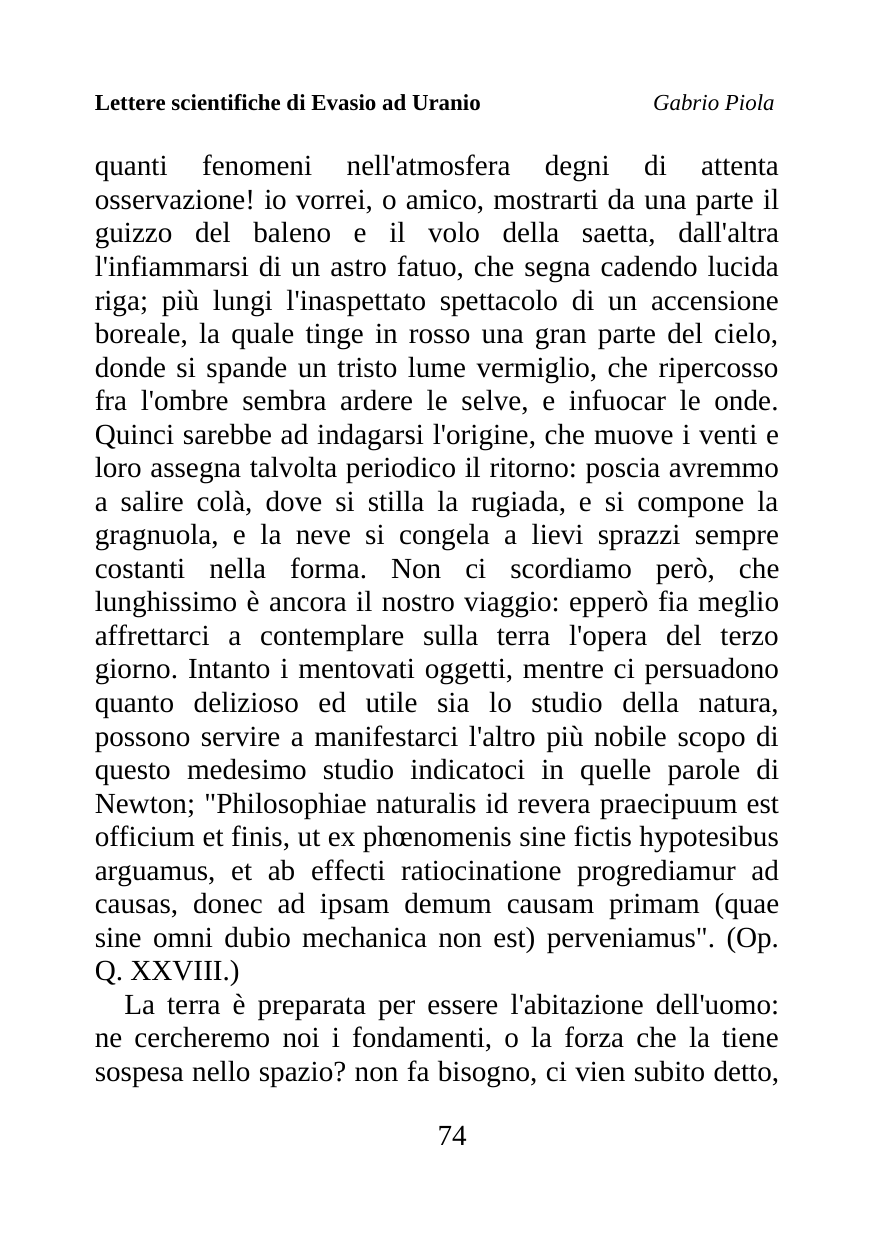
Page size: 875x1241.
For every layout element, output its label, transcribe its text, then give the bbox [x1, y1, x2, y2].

text quanti fenomeni nell'atmosfera degni di attenta osservazione! io vorrei, o amico, mostrarti da una parte il guizzo del baleno e il volo della saetta, dall'altra l'infiammarsi di un astro fatuo, che segna cadendo lucida riga; più lungi l'inaspettato spettacolo di un accensione boreale, la quale tinge in rosso una gran parte del cielo, donde si spande un tristo lume vermiglio, che ripercosso fra l'ombre sembra ardere le selve, e infuocar le onde. Quinci sarebbe ad indagarsi l'origine, che muove i venti e loro assegna talvolta periodico il ritorno: poscia avremmo a salire colà, dove si stilla la rugiada, e si compone la gragnuola, e la neve si congela a lievi sprazzi sempre costanti nella forma. Non ci scordiamo però, che lunghissimo è ancora il nostro viaggio: epperò fia meglio affrettarci a contemplare sulla terra l'opera del terzo giorno. Intanto i mentovati oggetti, mentre ci persuadono quanto delizioso ed utile sia lo studio della natura, possono servire a manifestarci l'altro più nobile scopo di questo medesimo studio indicatoci in quelle parole di Newton; "Philosophiae naturalis id revera praecipuum est officium et finis, ut ex phœnomenis sine fictis hypotesibus arguamus, et ab effecti ratiocinatione progrediamur ad causas, donec ad ipsam demum causam primam (quae sine omni dubio mechanica non est) perveniamus". (Op. Q. XXVIII.) [94, 148, 779, 987]
text La terra è preparata per essere l'abitazione dell'uomo: ne cercheremo noi i fondamenti, o la forza che la tiene sospesa nello spazio? non fa bisogno, ci vien subito detto, [94, 987, 779, 1088]
